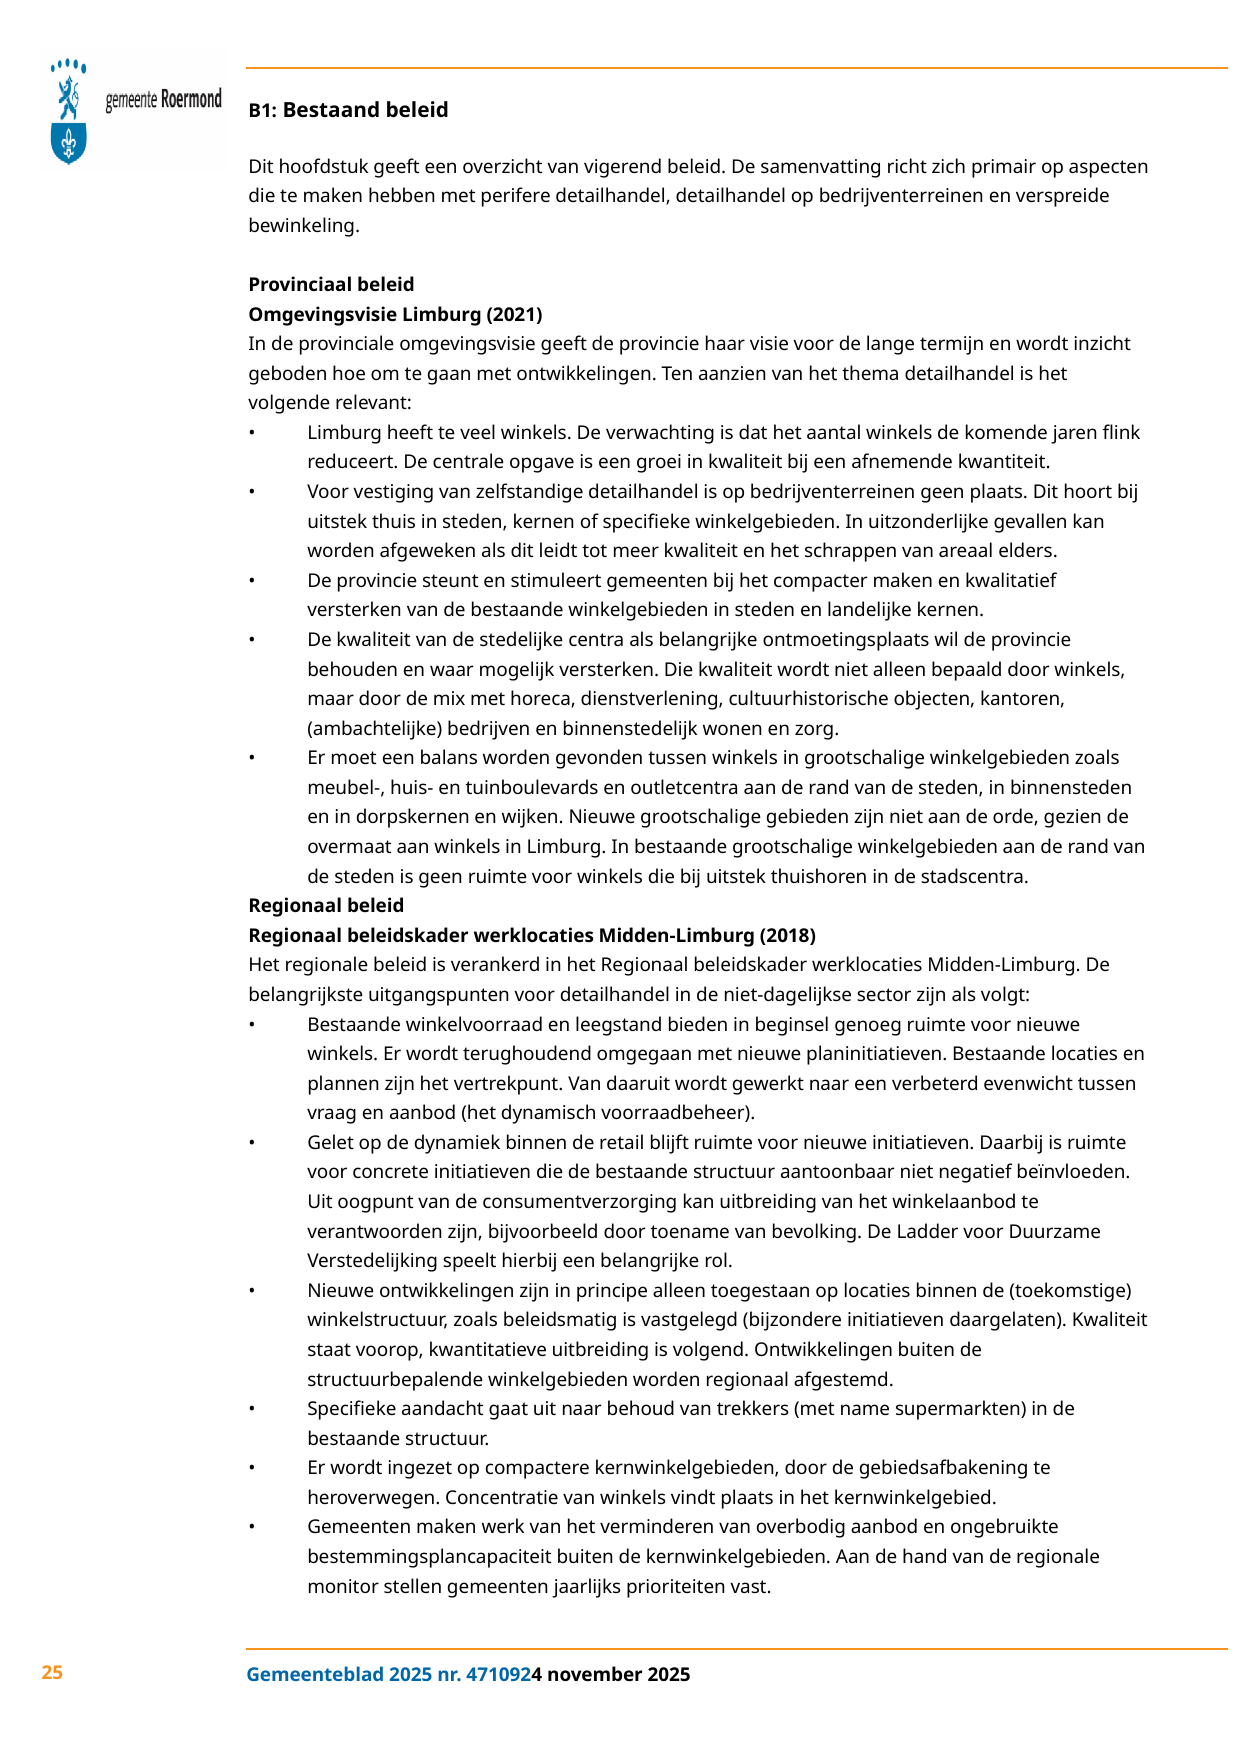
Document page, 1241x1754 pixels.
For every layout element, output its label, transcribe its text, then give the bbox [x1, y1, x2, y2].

list Voor vestiging van zelfstandige detailhandel is op bedrijventerreinen geen plaats. Dit hoort bij uitstek thuis in steden, kernen of specifieke winkelgebieden. In uitzonderlijke gevallen kan worden afgeweken als dit leidt tot meer kwaliteit en het schrappen van areaal elders. [248, 478, 1152, 563]
list Gemeenten maken werk van het verminderen van overbodig aanbod en ongebruikte bestemmingsplancapaciteit buiten de kernwinkelgebieden. Aan de hand van de regionale monitor stellen gemeenten jaarlijks prioriteiten vast. [248, 1514, 1152, 1599]
list Er wordt ingezet op compactere kernwinkelgebieden, door de gebiedsafbakening te heroverwegen. Concentratie van winkels vindt plaats in het kernwinkelgebied. [248, 1454, 1152, 1510]
text Provinciaal beleid [248, 271, 1152, 297]
list De kwaliteit van de stedelijke centra als belangrijke ontmoetingsplaats wil de provincie behouden en waar mogelijk versterken. Die kwaliteit wordt niet alleen bepaald door winkels, maar door de mix met horeca, dienstverlening, cultuurhistorische objecten, kantoren, (ambachtelijke) bedrijven en binnenstedelijk wonen en zorg. [248, 626, 1152, 741]
list Bestaande winkelvoorraad en leegstand bieden in beginsel genoeg ruimte voor nieuwe winkels. Er wordt terughoudend omgegaan met nieuwe planinitiatieven. Bestaande locaties en plannen zijn het vertrekpunt. Van daaruit wordt gewerkt naar een verbeterd evenwicht tussen vraag en aanbod (het dynamisch voorraadbeheer). [248, 1011, 1152, 1125]
list De provincie steunt en stimuleert gemeenten bij het compacter maken en kwalitatief versterken van de bestaande winkelgebieden in steden en landelijke kernen. [248, 567, 1152, 622]
list Nieuwe ontwikkelingen zijn in principe alleen toegestaan op locaties binnen de (toekomstige) winkelstructuur, zoals beleidsmatig is vastgelegd (bijzondere initiatieven daargelaten). Kwaliteit staat voorop, kwantitatieve uitbreiding is volgend. Ontwikkelingen buiten de structuurbepalende winkelgebieden worden regionaal afgestemd. [248, 1277, 1152, 1392]
text Dit hoofdstuk geeft een overzicht van vigerend beleid. De samenvatting richt zich primair op aspecten die te maken hebben met perifere detailhandel, detailhandel op bedrijventerreinen en verspreide bewinkeling. [248, 153, 1152, 238]
list Limburg heeft te veel winkels. De verwachting is dat het aantal winkels de komende jaren flink reduceert. De centrale opgave is een groei in kwaliteit bij een afnemende kwantiteit. [248, 419, 1152, 474]
text In de provinciale omgevingsvisie geeft de provincie haar visie voor de lange termijn en wordt inzicht geboden hoe om te gaan met ontwikkelingen. Ten aanzien van het thema detailhandel is het volgende relevant: [248, 330, 1152, 415]
text Regionaal beleidskader werklocaties Midden-Limburg (2018) [248, 922, 1152, 948]
picture [41, 47, 231, 172]
list Gelet op de dynamiek binnen de retail blijft ruimte voor nieuwe initiatieven. Daarbij is ruimte voor concrete initiatieven die de bestaande structuur aantoonbaar niet negatief beïnvloeden. Uit oogpunt van de consumentverzorging kan uitbreiding van het winkelaanbod te verantwoorden zijn, bijvoorbeeld door toename van bevolking. De Ladder voor Duurzame Verstedelijking speelt hierbij een belangrijke rol. [248, 1129, 1152, 1273]
list Er moet een balans worden gevonden tussen winkels in grootschalige winkelgebieden zoals meubel-, huis- en tuinboulevards en outletcentra aan de rand van de steden, in binnensteden en in dorpskernen en wijken. Nieuwe grootschalige gebieden zijn niet aan de orde, gezien de overmaat aan winkels in Limburg. In bestaande grootschalige winkelgebieden aan de rand van de steden is geen ruimte voor winkels die bij uitstek thuishoren in de stadscentra. [248, 744, 1152, 889]
list Specifieke aandacht gaat uit naar behoud van trekkers (met name supermarkten) in de bestaande structuur. [248, 1395, 1152, 1451]
text B1: Bestaand beleid [248, 95, 1152, 123]
text Het regionale beleid is verankerd in het Regionaal beleidskader werklocaties Midden-Limburg. De belangrijkste uitgangspunten voor detailhandel in de niet-dagelijkse sector zijn als volgt: [248, 952, 1152, 1007]
text Omgevingsvisie Limburg (2021) [248, 301, 1152, 327]
text Regionaal beleid [248, 892, 1152, 918]
